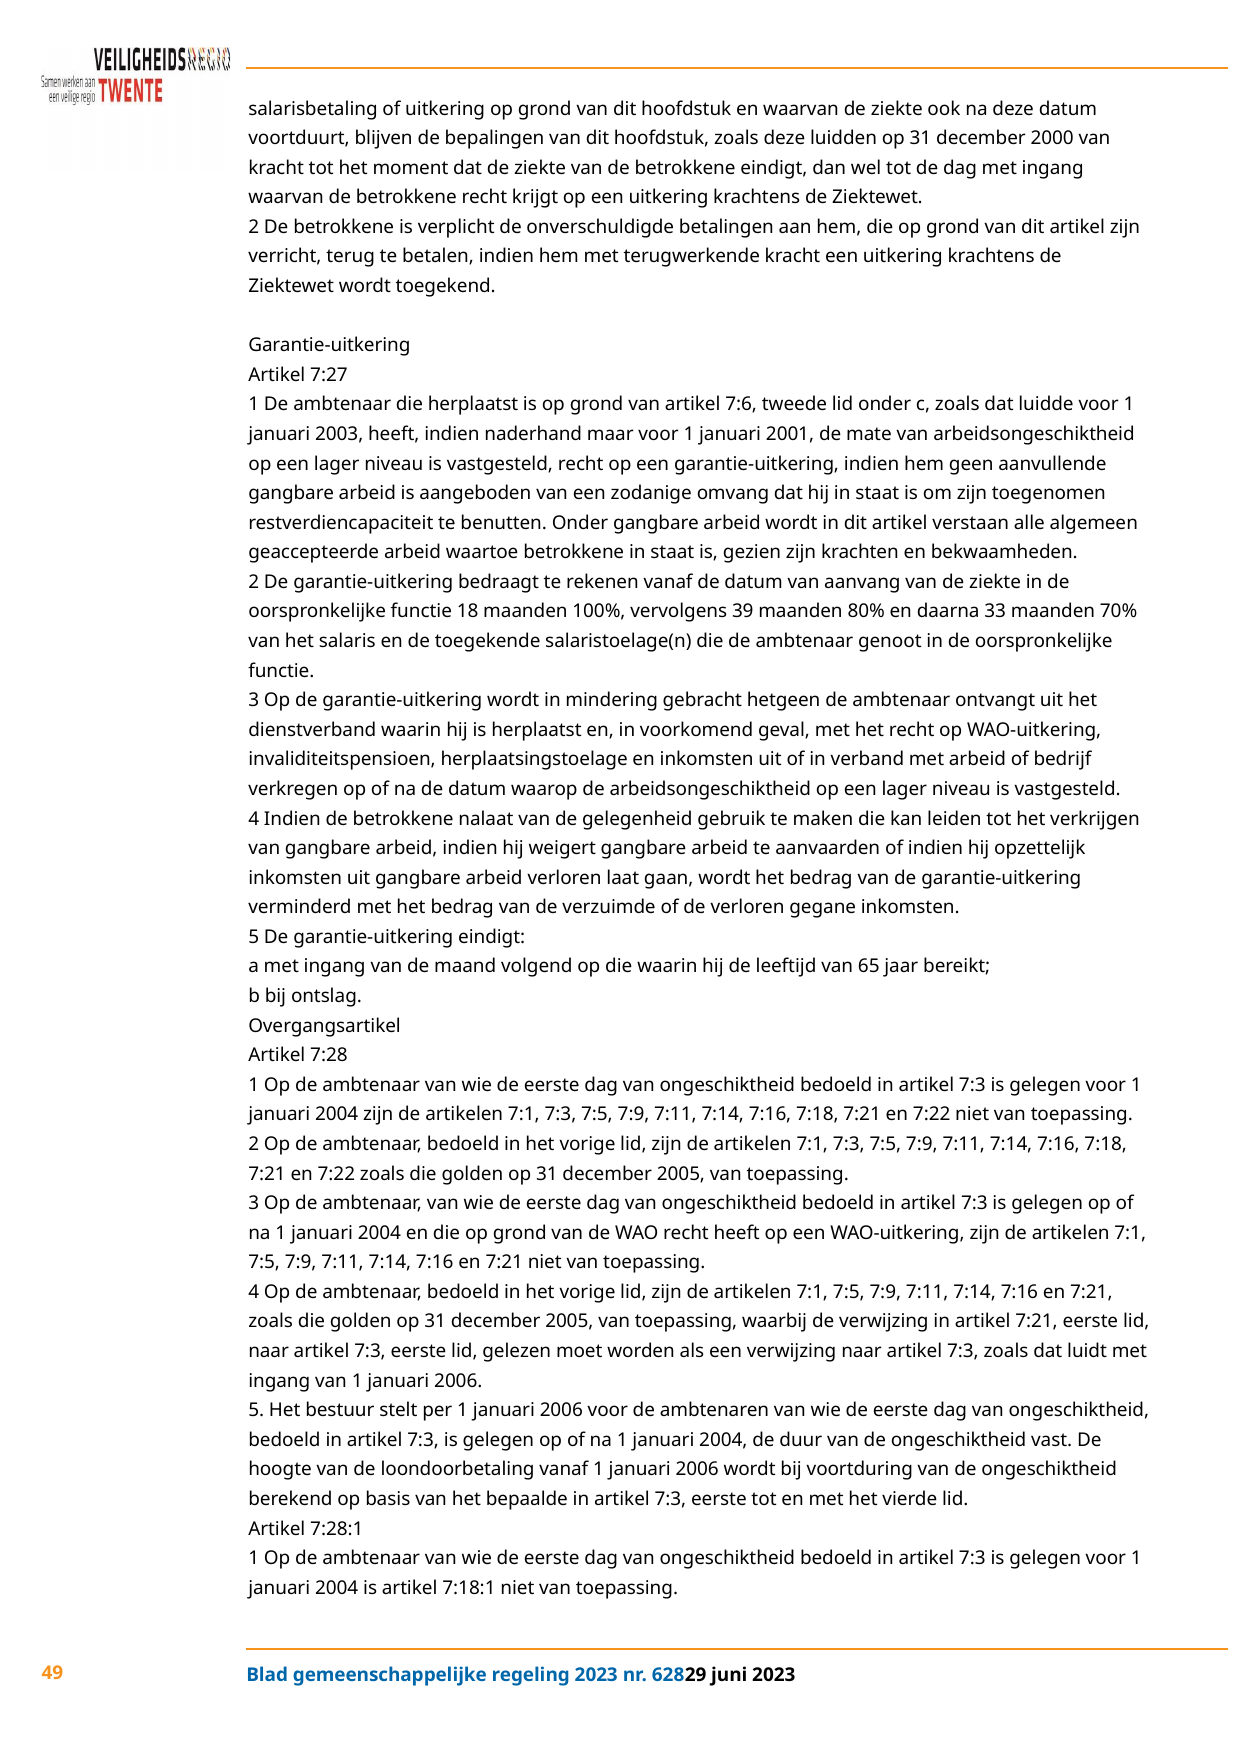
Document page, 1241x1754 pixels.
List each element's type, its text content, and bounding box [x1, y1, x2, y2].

text b bij ontslag. [248, 982, 1152, 1008]
text 3 Op de ambtenaar, van wie de eerste dag van ongeschiktheid bedoeld in artikel 7:3 is gelegen op of na 1 januari 2004 en die op grond van de WAO recht heeft op een WAO-uitkering, zijn de artikelen 7:1, 7:5, 7:9, 7:11, 7:14, 7:16 en 7:21 niet van toepassing. [248, 1189, 1152, 1274]
text 1 Op de ambtenaar van wie de eerste dag van ongeschiktheid bedoeld in artikel 7:3 is gelegen voor 1 januari 2004 is artikel 7:18:1 niet van toepassing. [248, 1544, 1152, 1600]
text Garantie-uitkering [248, 331, 1152, 357]
text Artikel 7:27 [248, 361, 1152, 387]
text 2 De betrokkene is verplicht de onverschuldigde betalingen aan hem, die op grond van dit artikel zijn verricht, terug te betalen, indien hem met terugwerkende kracht een uitkering krachtens de Ziektewet wordt toegekend. [248, 213, 1152, 298]
picture [41, 47, 231, 172]
text 1 De ambtenaar die herplaatst is op grond van artikel 7:6, tweede lid onder c, zoals dat luidde voor 1 januari 2003, heeft, indien naderhand maar voor 1 januari 2001, de mate van arbeidsongeschiktheid op een lager niveau is vastgesteld, recht op een garantie-uitkering, indien hem geen aanvullende gangbare arbeid is aangeboden van een zodanige omvang dat hij in staat is om zijn toegenomen restverdiencapaciteit te benutten. Onder gangbare arbeid wordt in dit artikel verstaan alle algemeen geaccepteerde arbeid waartoe betrokkene in staat is, gezien zijn krachten en bekwaamheden. [248, 391, 1152, 564]
text 5. Het bestuur stelt per 1 januari 2006 voor de ambtenaren van wie de eerste dag van ongeschiktheid, bedoeld in artikel 7:3, is gelegen op of na 1 januari 2004, de duur van de ongeschiktheid vast. De hoogte van de loondoorbetaling vanaf 1 januari 2006 wordt bij voortduring van de ongeschiktheid berekend op basis van het bepaalde in artikel 7:3, eerste tot en met het vierde lid. [248, 1396, 1152, 1511]
text a met ingang van de maand volgend op die waarin hij de leeftijd van 65 jaar bereikt; [248, 953, 1152, 978]
text 4 Indien de betrokkene nalaat van de gelegenheid gebruik te maken die kan leiden tot het verkrijgen van gangbare arbeid, indien hij weigert gangbare arbeid te aanvaarden of indien hij opzettelijk inkomsten uit gangbare arbeid verloren laat gaan, wordt het bedrag van de garantie-uitkering verminderd met het bedrag van de verzuimde of de verloren gegane inkomsten. [248, 805, 1152, 919]
text 2 Op de ambtenaar, bedoeld in het vorige lid, zijn de artikelen 7:1, 7:3, 7:5, 7:9, 7:11, 7:14, 7:16, 7:18, 7:21 en 7:22 zoals die golden op 31 december 2005, van toepassing. [248, 1130, 1152, 1186]
text 3 Op de garantie-uitkering wordt in mindering gebracht hetgeen de ambtenaar ontvangt uit het dienstverband waarin hij is herplaatst en, in voorkomend geval, met het recht op WAO-uitkering, invaliditeitspensioen, herplaatsingstoelage en inkomsten uit of in verband met arbeid of bedrijf verkregen op of na de datum waarop de arbeidsongeschiktheid op een lager niveau is vastgesteld. [248, 686, 1152, 801]
text 5 De garantie-uitkering eindigt: [248, 923, 1152, 949]
text 2 De garantie-uitkering bedraagt te rekenen vanaf de datum van aanvang van de ziekte in de oorspronkelijke functie 18 maanden 100%, vervolgens 39 maanden 80% en daarna 33 maanden 70% van het salaris en de toegekende salaristoelage(n) die de ambtenaar genoot in de oorspronkelijke functie. [248, 568, 1152, 683]
text Artikel 7:28:1 [248, 1515, 1152, 1541]
text 1 Op de ambtenaar van wie de eerste dag van ongeschiktheid bedoeld in artikel 7:3 is gelegen voor 1 januari 2004 zijn de artikelen 7:1, 7:3, 7:5, 7:9, 7:11, 7:14, 7:16, 7:18, 7:21 en 7:22 niet van toepassing. [248, 1071, 1152, 1126]
text Overgangsartikel [248, 1012, 1152, 1038]
text salarisbetaling of uitkering op grond van dit hoofdstuk en waarvan de ziekte ook na deze datum voortduurt, blijven de bepalingen van dit hoofdstuk, zoals deze luidden op 31 december 2000 van kracht tot het moment dat de ziekte van de betrokkene eindigt, dan wel tot de dag met ingang waarvan de betrokkene recht krijgt op een uitkering krachtens de Ziektewet. [248, 95, 1152, 209]
text 4 Op de ambtenaar, bedoeld in het vorige lid, zijn de artikelen 7:1, 7:5, 7:9, 7:11, 7:14, 7:16 en 7:21, zoals die golden op 31 december 2005, van toepassing, waarbij de verwijzing in artikel 7:21, eerste lid, naar artikel 7:3, eerste lid, gelezen moet worden als een verwijzing naar artikel 7:3, zoals dat luidt met ingang van 1 januari 2006. [248, 1278, 1152, 1393]
text Artikel 7:28 [248, 1041, 1152, 1067]
